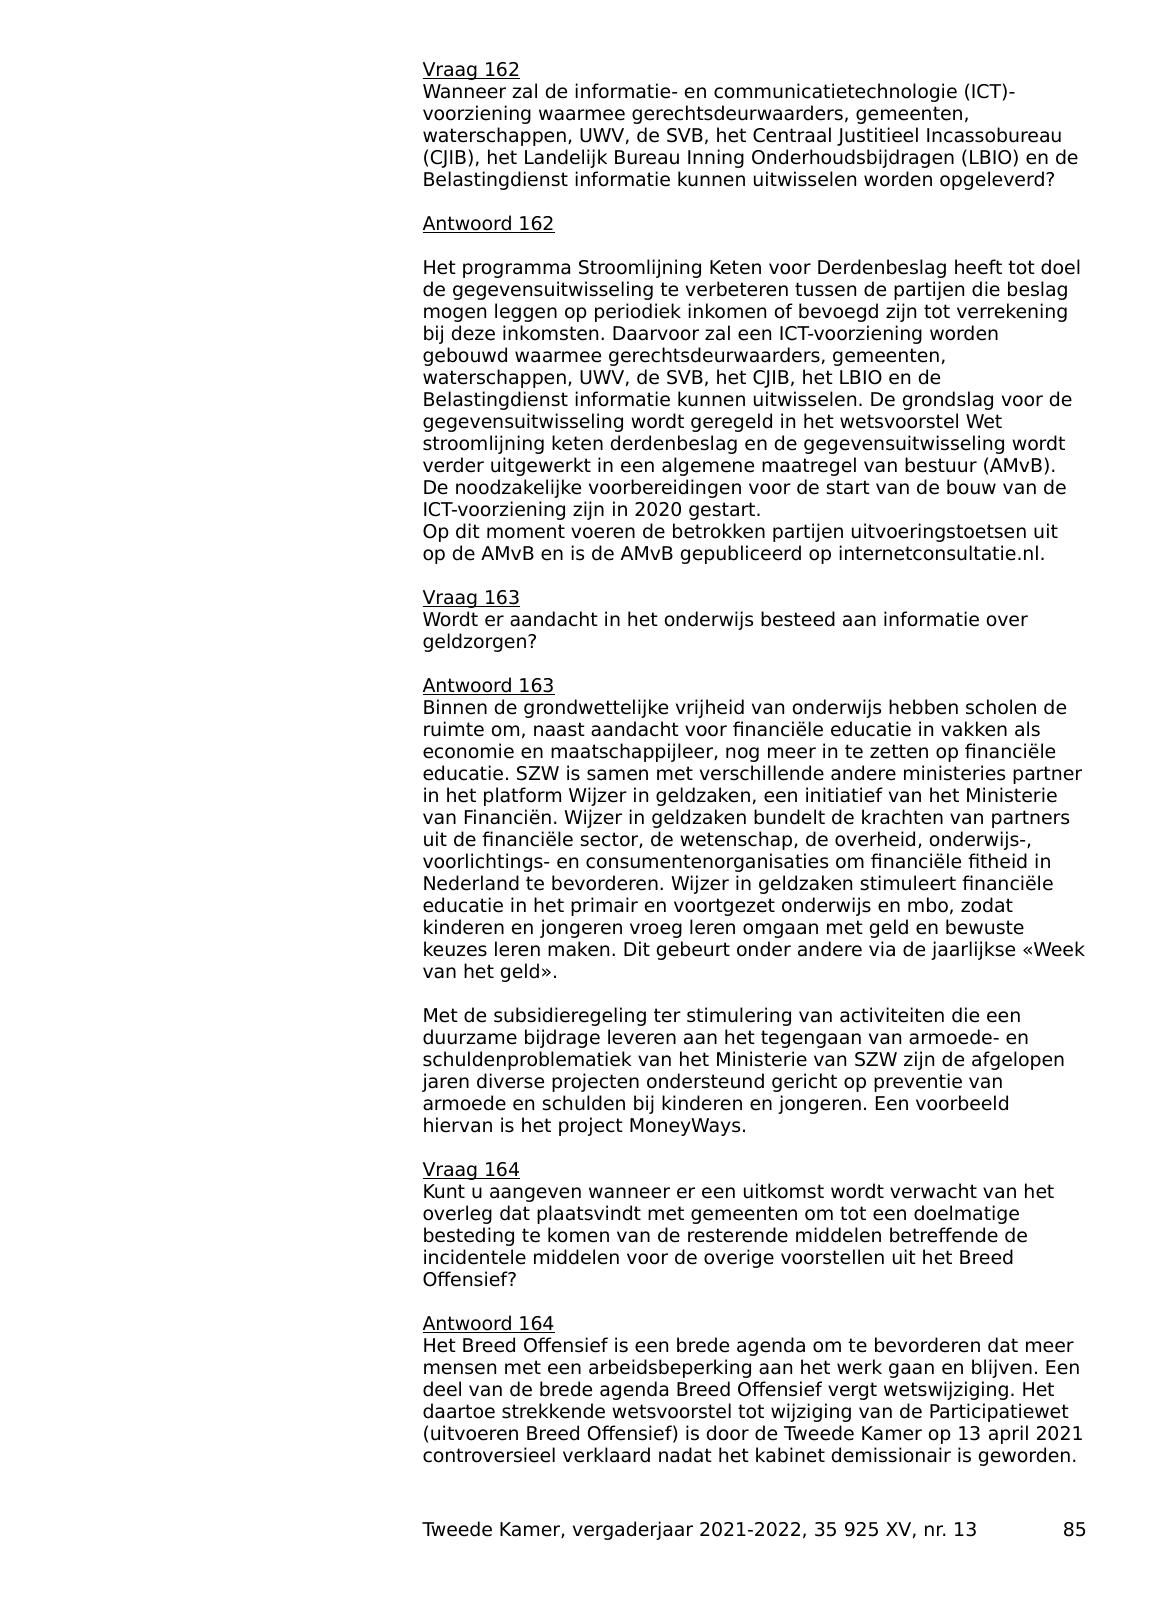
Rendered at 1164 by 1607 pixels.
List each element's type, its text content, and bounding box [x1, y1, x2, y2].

subtitle Vraag 163 [422, 587, 1087, 609]
subtitle Antwoord 163 [422, 675, 1087, 697]
subtitle Antwoord 162 [422, 213, 1087, 235]
text Wanneer zal de informatie- en communicatietechnologie (ICT)-voorziening waarmee gerechtsdeurwaarders, gemeenten, waterschappen, UWV, de SVB, het Centraal Justitieel Incassobureau (CJIB), het Landelijk Bureau Inning Onderhoudsbijdragen (LBIO) en de Belastingdienst informatie kunnen uitwisselen worden opgeleverd? [422, 81, 1087, 191]
subtitle Vraag 164 [422, 1159, 1087, 1181]
subtitle Antwoord 164 [422, 1313, 1087, 1335]
text Het Breed Offensief is een brede agenda om te bevorderen dat meer mensen met een arbeidsbeperking aan het werk gaan en blijven. Een deel van de brede agenda Breed Offensief vergt wetswijziging. Het daartoe strekkende wetsvoorstel tot wijziging van de Participatiewet (uitvoeren Breed Offensief) is door de Tweede Kamer op 13 april 2021 controversieel verklaard nadat het kabinet demissionair is geworden. [422, 1335, 1087, 1467]
text Het programma Stroomlijning Keten voor Derdenbeslag heeft tot doel de gegevensuitwisseling te verbeteren tussen de partijen die beslag mogen leggen op periodiek inkomen of bevoegd zijn tot verrekening bij deze inkomsten. Daarvoor zal een ICT-voorziening worden gebouwd waarmee gerechtsdeurwaarders, gemeenten, waterschappen, UWV, de SVB, het CJIB, het LBIO en de Belastingdienst informatie kunnen uitwisselen. De grondslag voor de gegevensuitwisseling wordt geregeld in het wetsvoorstel Wet stroomlijning keten derdenbeslag en de gegevensuitwisseling wordt verder uitgewerkt in een algemene maatregel van bestuur (AMvB). De noodzakelijke voorbereidingen voor de start van de bouw van de ICT-voorziening zijn in 2020 gestart. [422, 257, 1087, 521]
text Met de subsidieregeling ter stimulering van activiteiten die een duurzame bijdrage leveren aan het tegengaan van armoede- en schuldenproblematiek van het Ministerie van SZW zijn de afgelopen jaren diverse projecten ondersteund gericht op preventie van armoede en schulden bij kinderen en jongeren. Een voorbeeld hiervan is het project MoneyWays. [422, 1005, 1087, 1137]
text Op dit moment voeren de betrokken partijen uitvoeringstoetsen uit op de AMvB en is de AMvB gepubliceerd op internetconsultatie.nl. [422, 521, 1087, 565]
text Binnen de grondwettelijke vrijheid van onderwijs hebben scholen de ruimte om, naast aandacht voor financiële educatie in vakken als economie en maatschappijleer, nog meer in te zetten op financiële educatie. SZW is samen met verschillende andere ministeries partner in het platform Wijzer in geldzaken, een initiatief van het Ministerie van Financiën. Wijzer in geldzaken bundelt de krachten van partners uit de financiële sector, de wetenschap, de overheid, onderwijs-, voorlichtings- en consumentenorganisaties om financiële fitheid in Nederland te bevorderen. Wijzer in geldzaken stimuleert financiële educatie in het primair en voortgezet onderwijs en mbo, zodat kinderen en jongeren vroeg leren omgaan met geld en bewuste keuzes leren maken. Dit gebeurt onder andere via de jaarlijkse «Week van het geld». [422, 697, 1087, 983]
text Wordt er aandacht in het onderwijs besteed aan informatie over geldzorgen? [422, 609, 1087, 653]
subtitle Vraag 162 [422, 59, 1087, 81]
text Kunt u aangeven wanneer er een uitkomst wordt verwacht van het overleg dat plaatsvindt met gemeenten om tot een doelmatige besteding te komen van de resterende middelen betreffende de incidentele middelen voor de overige voorstellen uit het Breed Offensief? [422, 1181, 1087, 1291]
